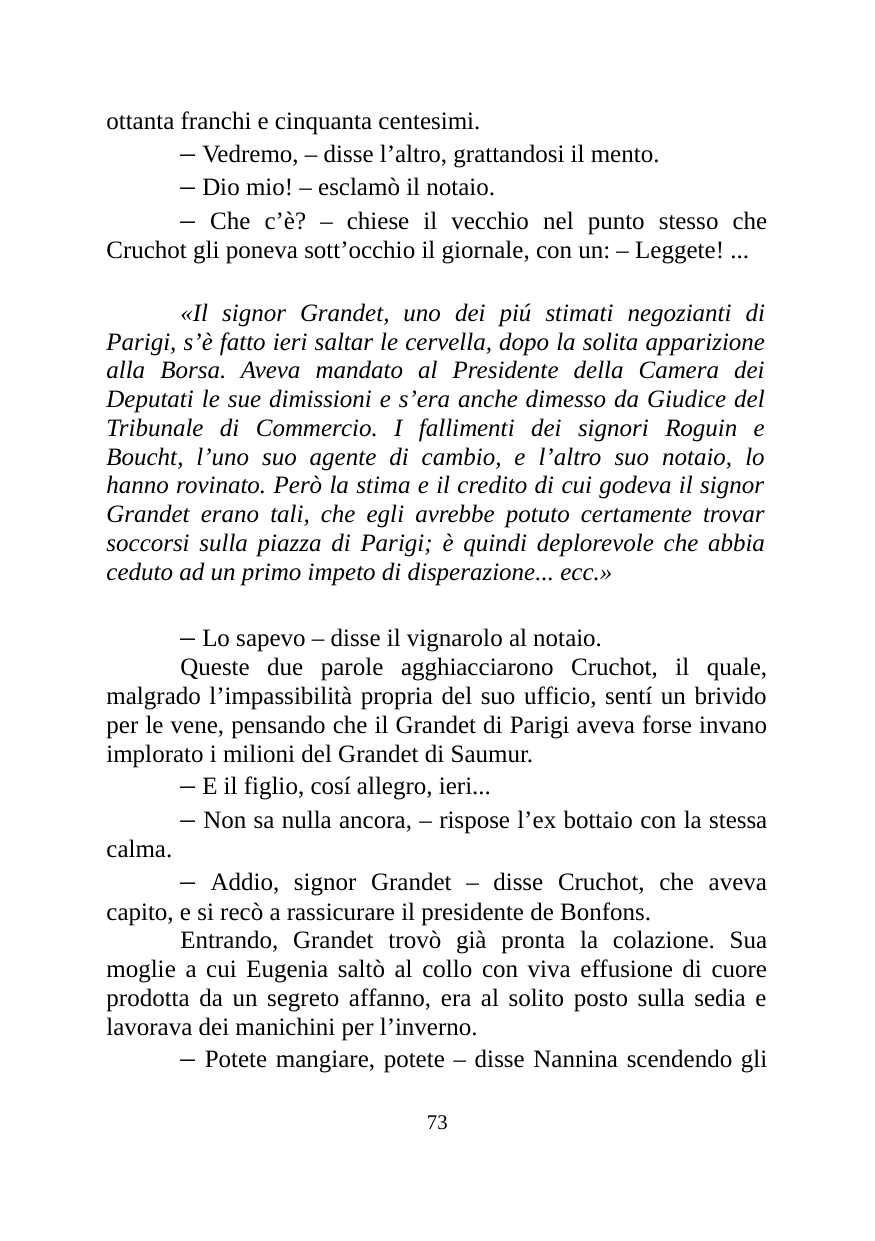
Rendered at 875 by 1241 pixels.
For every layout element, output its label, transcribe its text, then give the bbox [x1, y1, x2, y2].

text – Non sa nulla ancora, – rispose l’ex bottaio con la stessa calma. [106, 801, 768, 863]
text – Che c’è? – chiese il vecchio nel punto stesso che Cruchot gli poneva sott’occhio il giornale, con un: – Leggete! ... [106, 202, 768, 264]
text – Dio mio! – esclamò il notaio. [106, 168, 768, 202]
text – Vedremo, – disse l’altro, grattandosi il mento. [106, 135, 768, 168]
text «Il signor Grandet, uno dei piú stimati negozianti di Parigi, s’è fatto ieri saltar le cervella, dopo la solita apparizione alla Borsa. Aveva mandato al Presidente della Camera dei Deputati le sue dimissioni e s’era anche dimesso da Giudice del Tribunale di Commercio. I fallimenti dei signori Roguin e Boucht, l’uno suo agente di cambio, e l’altro suo notaio, lo hanno rovinato. Però la stima e il credito di cui godeva il signor Grandet erano tali, che egli avrebbe potuto certamente trovar soccorsi sulla piazza di Parigi; è quindi deplorevole che abbia ceduto ad un primo impeto di disperazione... ecc.» [106, 298, 768, 585]
text – Potete mangiare, potete – disse Nannina scendendo gli [106, 1041, 768, 1074]
text Entrando, Grandet trovò già pronta la colazione. Sua moglie a cui Eugenia saltò al collo con viva effusione di cuore prodotta da un segreto affanno, era al solito posto sulla sedia e lavorava dei manichini per l’inverno. [106, 926, 768, 1041]
text – Lo sapevo – disse il vignarolo al notaio. [106, 619, 768, 652]
text Queste due parole agghiacciarono Cruchot, il quale, malgrado l’impassibilità propria del suo ufficio, sentí un brivido per le vene, pensando che il Grandet di Parigi aveva forse invano implorato i milioni del Grandet di Saumur. [106, 652, 768, 767]
text – Addio, signor Grandet – disse Cruchot, che aveva capito, e si recò a rassicurare il presidente de Bonfons. [106, 863, 768, 926]
text ottanta franchi e cinquanta centesimi. [106, 106, 768, 135]
text – E il figlio, cosí allegro, ieri... [106, 767, 768, 801]
